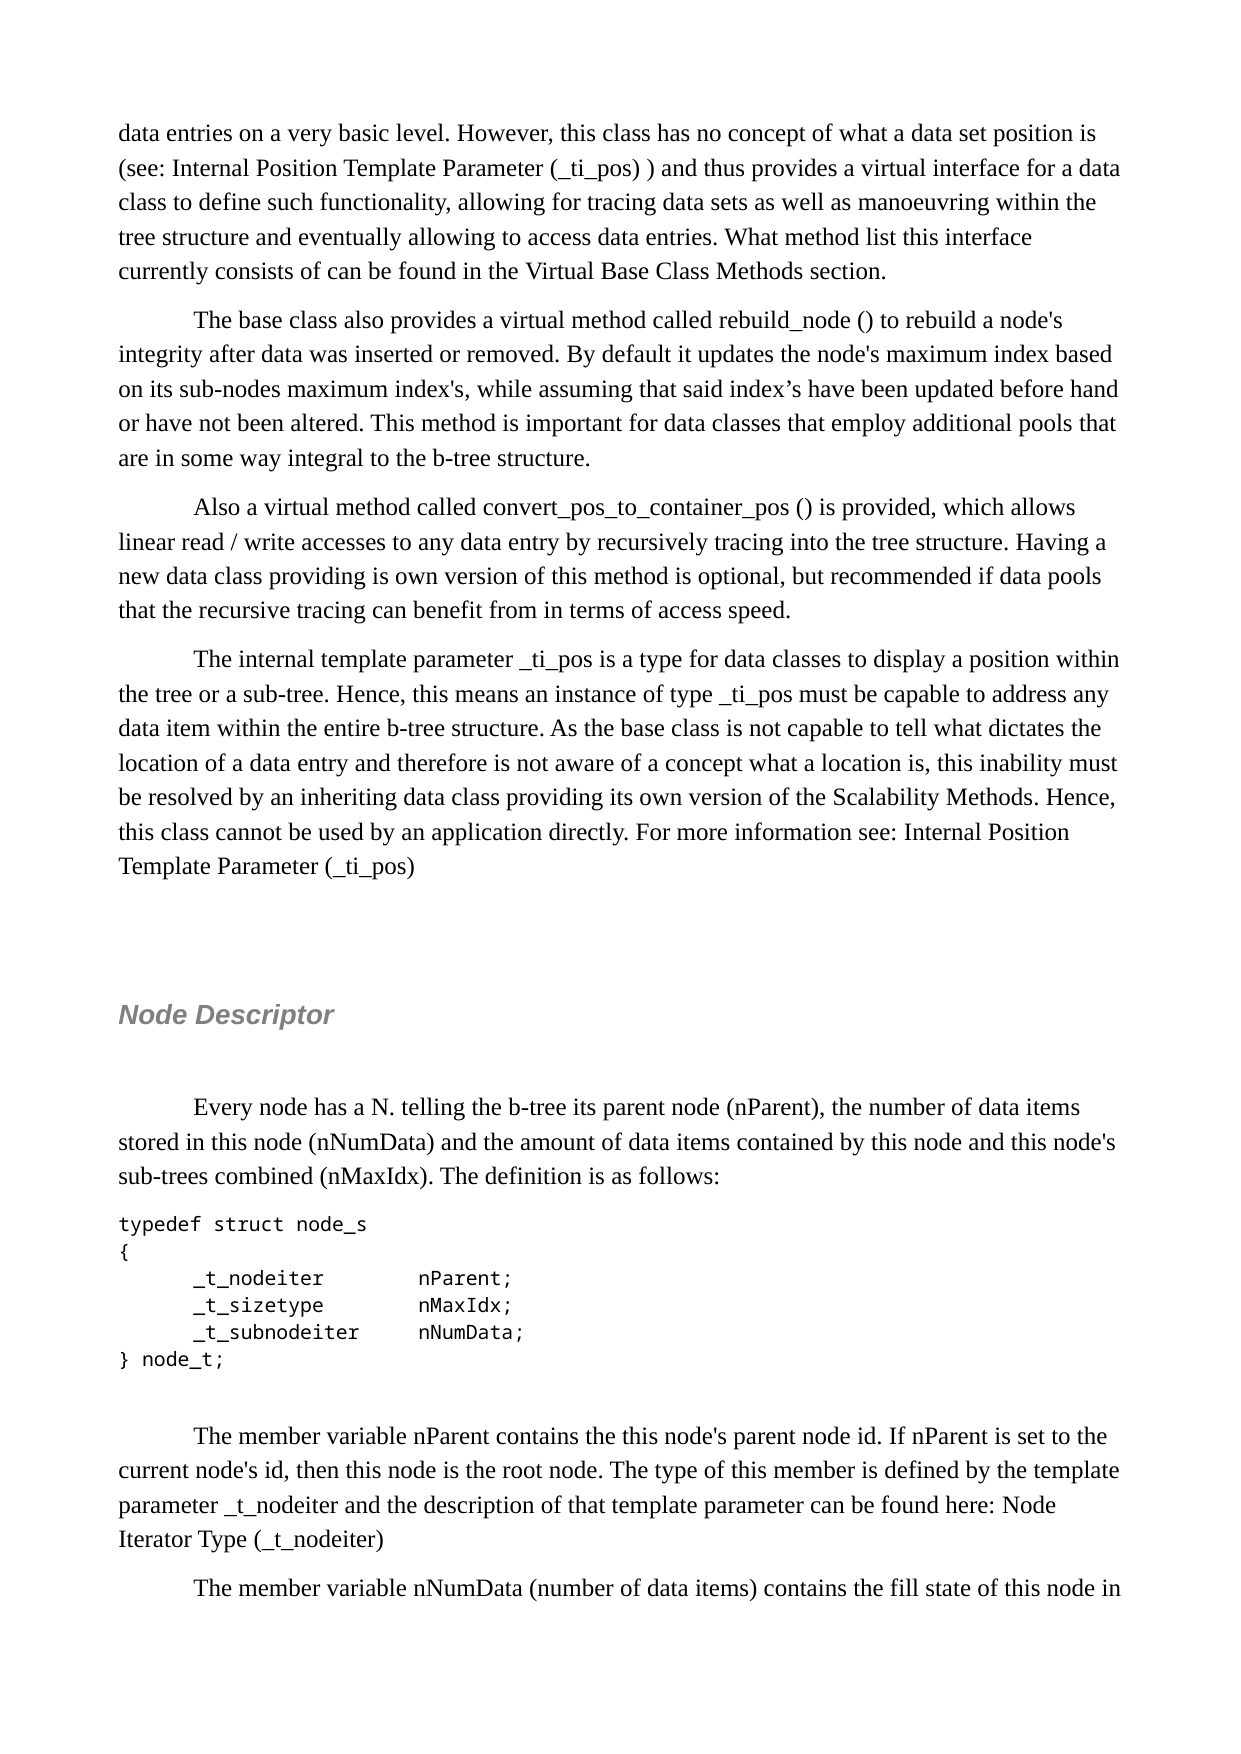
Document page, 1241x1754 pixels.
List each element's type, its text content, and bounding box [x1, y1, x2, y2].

text Also a virtual method called convert_pos_to_container_pos () is provided, which allows linear read / write accesses to any data entry by recursively tracing into the tree structure. Having a new data class providing is own version of this method is optional, but recommended if data pools that the recursive tracing can benefit from in terms of access speed. [118, 492, 1122, 624]
text The internal template parameter _ti_pos is a type for data classes to display a position within the tree or a sub-tree. Hence, this means an instance of type _ti_pos must be capable to address any data item within the entire b-tree structure. As the base class is not capable to tell what dictates the location of a data entry and therefore is not aware of a concept what a location is, this inability must be resolved by an inheriting data class providing its own version of the Scalability Methods. Hence, this class cannot be used by an application directly. For more information see: Internal Position Template Parameter (_ti_pos) [118, 644, 1122, 880]
text _t_nodeiter nParent; [118, 1264, 1122, 1291]
text { [118, 1237, 1122, 1264]
text _t_subnodeiter nNumData; [118, 1318, 1122, 1345]
text data entries on a very basic level. However, this class has no concept of what a data set position is (see: Internal Position Template Parameter (_ti_pos) ) and thus provides a virtual interface for a data class to define such functionality, allowing for tracing data sets as well as manoeuvring within the tree structure and eventually allowing to access data entries. What method list this interface currently consists of can be found in the Virtual Base Class Methods section. [118, 118, 1122, 285]
text The member variable nNumData (number of data items) contains the fill state of this node in [118, 1573, 1122, 1602]
text The member variable nParent contains the this node's parent node id. If nParent is set to the current node's id, then this node is the root node. The type of this member is defined by the template parameter _t_nodeiter and the description of that template parameter can be found here: Node Iterator Type (_t_nodeiter) [118, 1421, 1122, 1553]
subtitle Node Descriptor [118, 999, 1122, 1031]
text } node_t; [118, 1345, 1122, 1372]
text _t_sizetype nMaxIdx; [118, 1291, 1122, 1318]
text typedef struct node_s [118, 1210, 1122, 1237]
text Every node has a N. telling the b-tree its parent node (nParent), the number of data items stored in this node (nNumData) and the amount of data items contained by this node and this node's sub-trees combined (nMaxIdx). The definition is as follows: [118, 1092, 1122, 1190]
text The base class also provides a virtual method called rebuild_node () to rebuild a node's integrity after data was inserted or removed. By default it updates the node's maximum index based on its sub-nodes maximum index's, while assuming that said index’s have been updated before hand or have not been altered. This method is important for data classes that employ additional pools that are in some way integral to the b-tree structure. [118, 305, 1122, 472]
